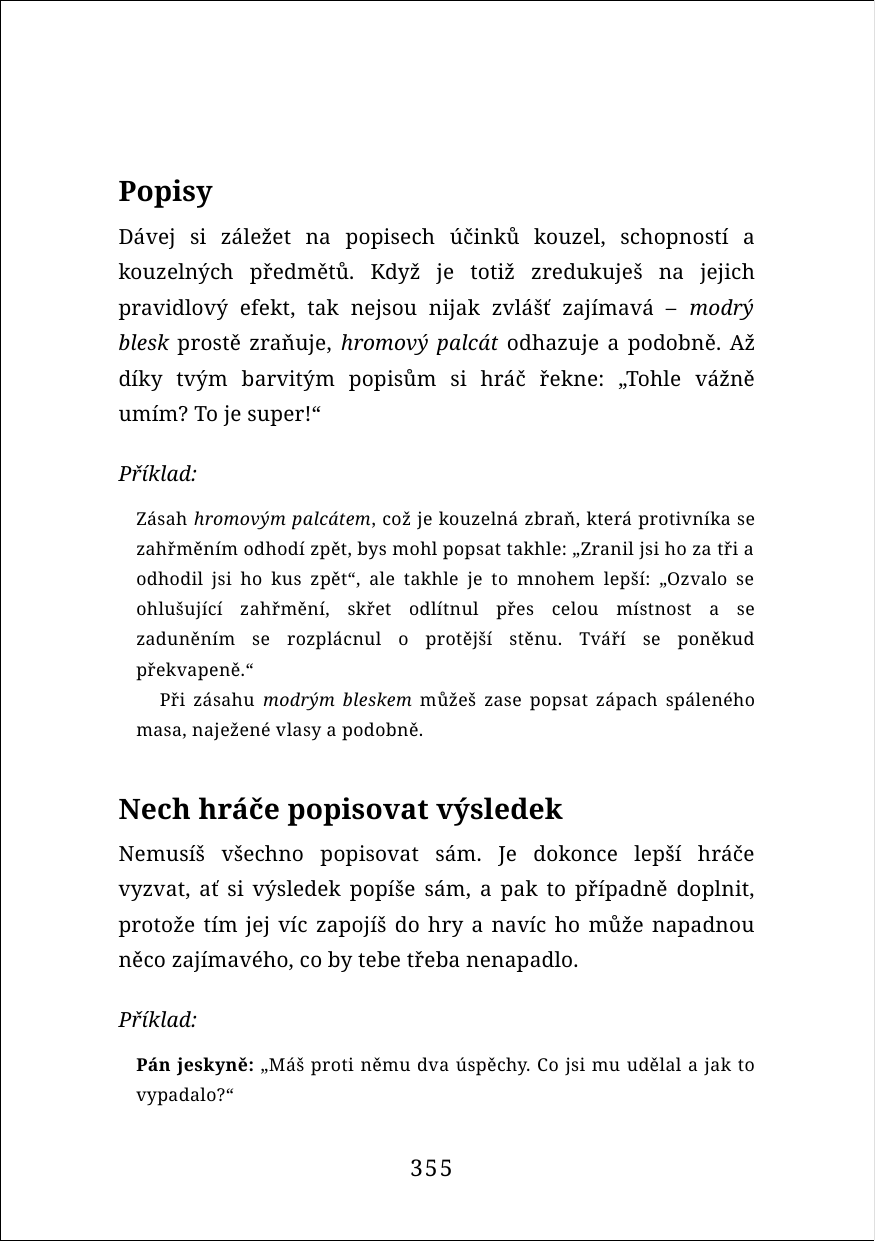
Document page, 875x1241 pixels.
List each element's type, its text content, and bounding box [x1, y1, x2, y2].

text Nemusíš všechno popisovat sám. Je dokonce lepší hráče vyzvat, ať si výsledek popíše sám, a pak to případně doplnit, protože tím jej víc zapojíš do hry a navíc ho může napadnou něco zajímavého, co by tebe třeba nenapadlo. [118, 839, 756, 974]
text Pán jeskyně: „Máš proti němu dva úspěchy. Co jsi mu udělal a jak to vypadalo?“ [136, 1052, 756, 1106]
text Dávej si záležet na popisech účinků kouzel, schopností a kouzelných předmětů. Když je totiž zredukuješ na jejich pravidlový efekt, tak nejsou nijak zvlášť zajímavá – modrý blesk prostě zraňuje, hromový palcát odhazuje a podobně. Až díky tvým barvitým popisům si hráč řekne: „Tohle vážně umím? To je super!“ [118, 222, 756, 428]
text Příklad: [118, 459, 756, 487]
subtitle Nech hráče popisovat výsledek [118, 789, 756, 827]
subtitle Popisy [118, 172, 756, 210]
text Příklad: [118, 1005, 756, 1033]
text Zásah hromovým palcátem, což je kouzelná zbraň, která protivníka se zahřměním odhodí zpět, bys mohl popsat takhle: „Zranil jsi ho za tři a odhodil jsi ho kus zpět“, ale takhle je to mnohem lepší: „Ozvalo se ohlušující zahřmění, skřet odlítnul přes celou místnost a se zaduněním se rozplácnul o protější stěnu. Tváří se poněkud překvapeně.“ Při zásahu modrým bleskem můžeš zase popsat zápach spáleného masa, naježené vlasy a podobně. [136, 506, 756, 742]
